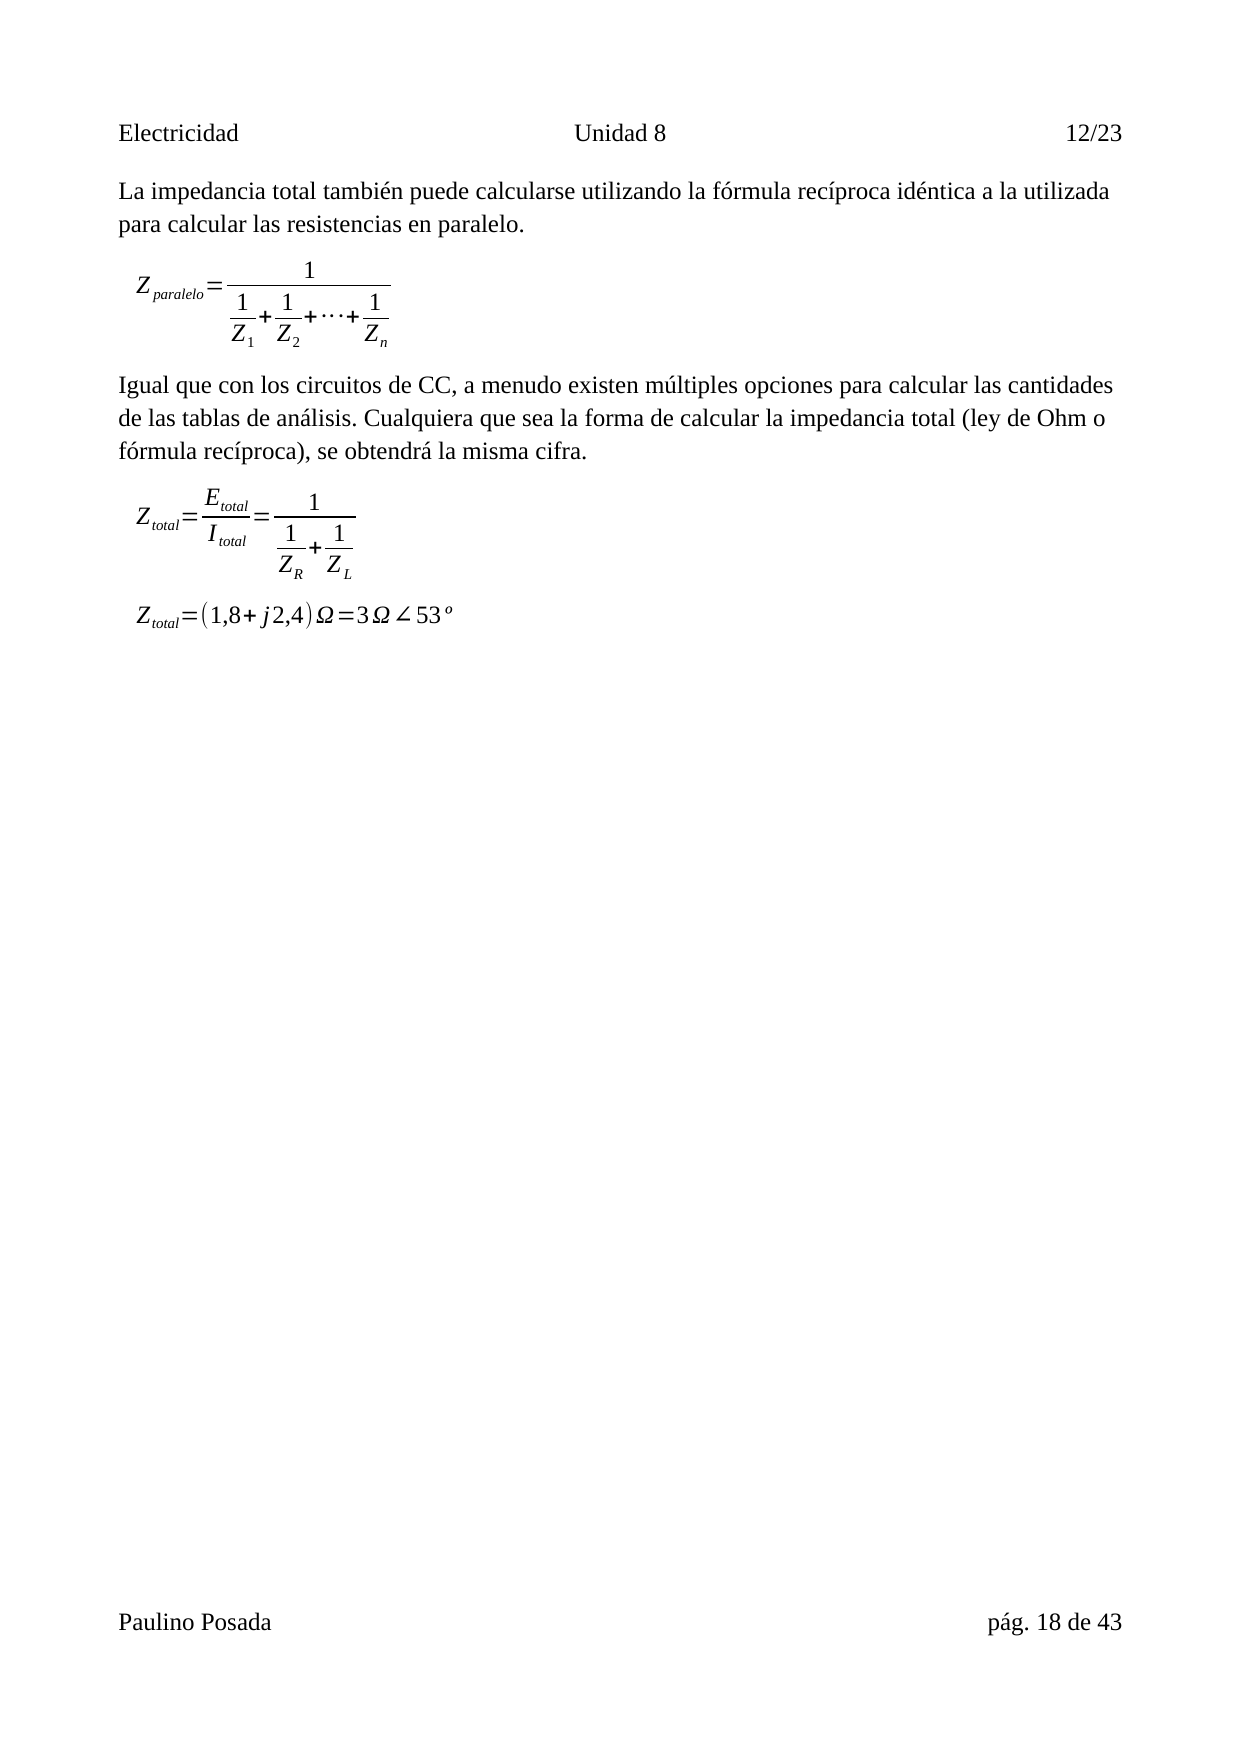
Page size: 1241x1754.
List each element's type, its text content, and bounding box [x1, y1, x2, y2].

text La impedancia total también puede calcularse utilizando la fórmula recíproca idéntica a la utilizada para calcular las resistencias en paralelo. [118, 176, 1122, 238]
text Igual que con los circuitos de CC, a menudo existen múltiples opciones para calcular las cantidades de las tablas de análisis. Cualquiera que sea la forma de calcular la impedancia total (ley de Ohm o fórmula recíproca), se obtendrá la misma cifra. [118, 370, 1122, 465]
